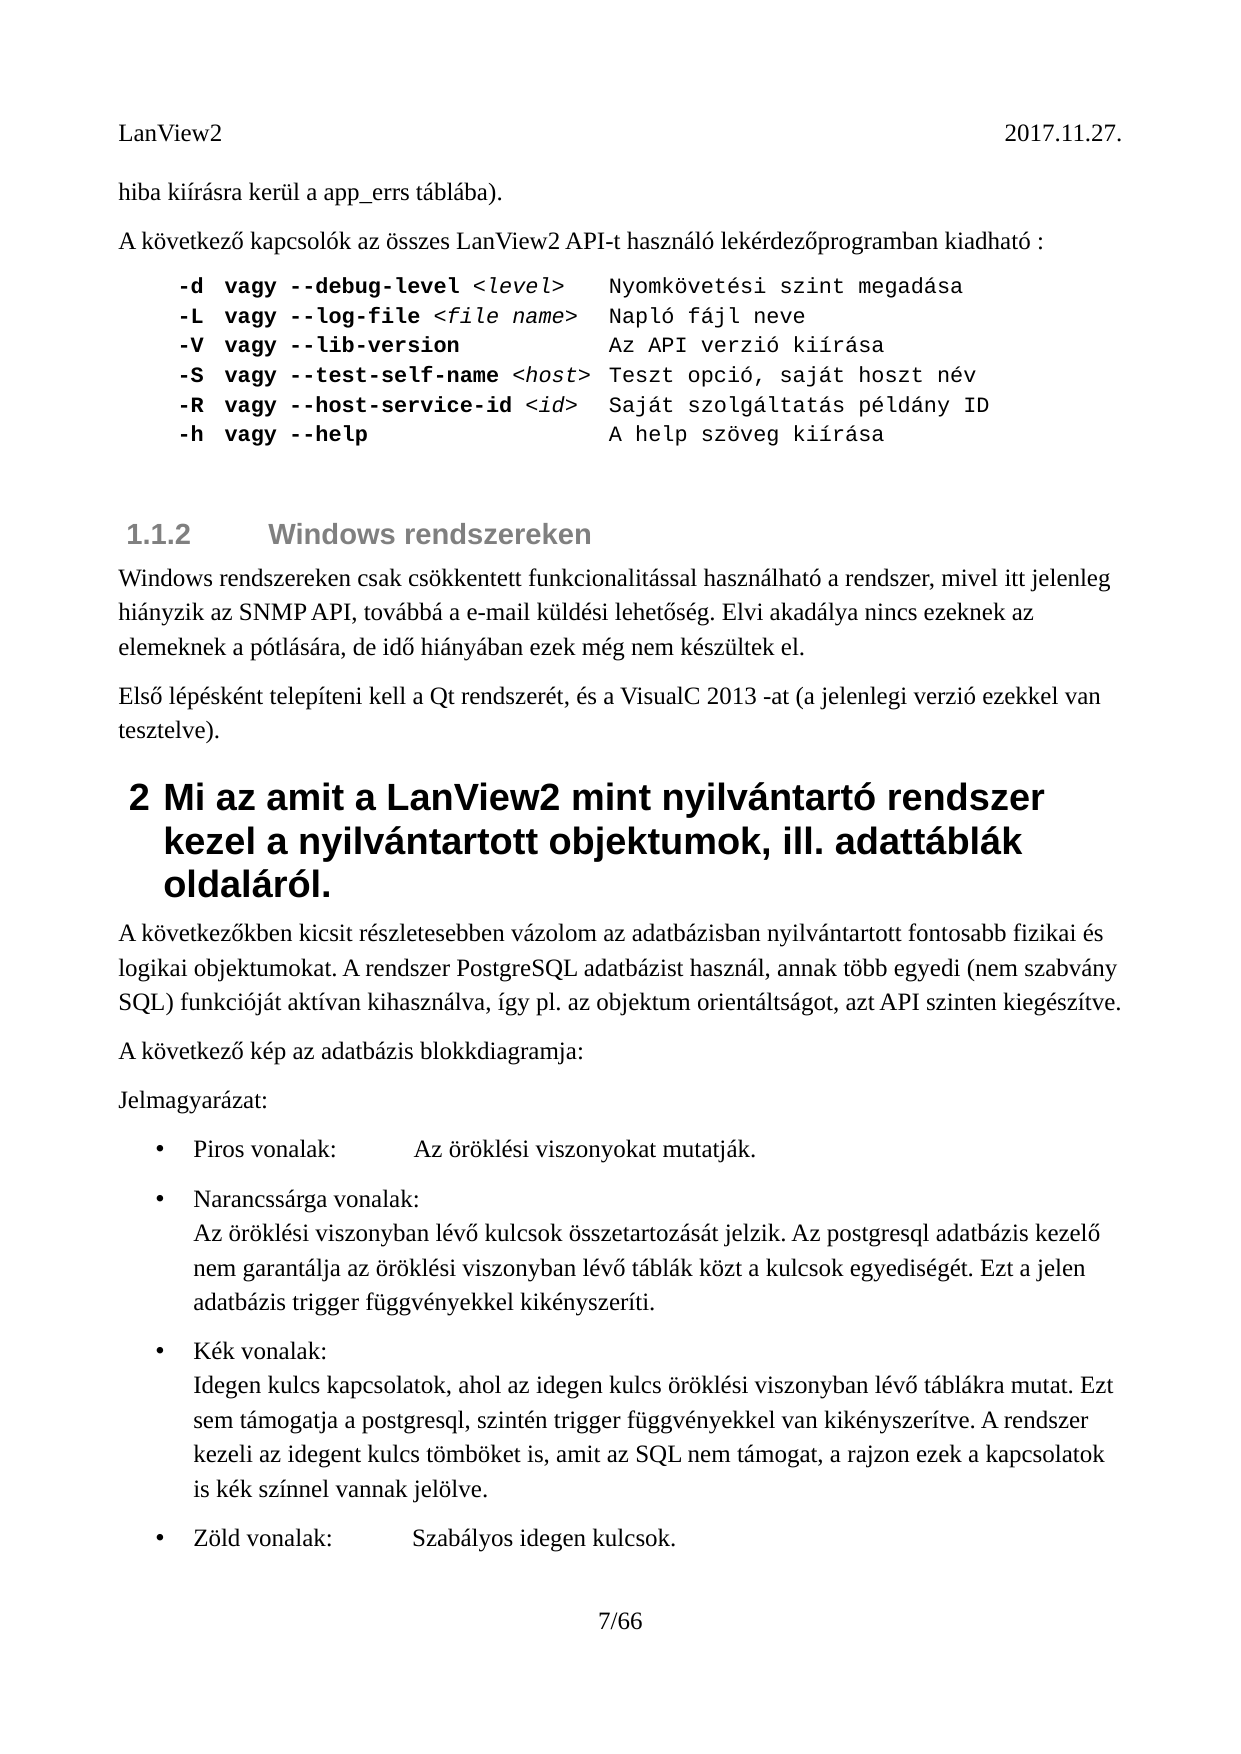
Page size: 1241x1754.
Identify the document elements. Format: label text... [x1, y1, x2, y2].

text Jelmagyarázat: [118, 1086, 1122, 1114]
subtitle Mi az amit a LanView2 mint nyilvántartó rendszer kezel a nyilvántartott objektumok, ill. adattáblák oldaláról. [118, 775, 1122, 906]
subtitle Windows rendszereken [118, 517, 1122, 551]
text A következő kép az adatbázis blokkdiagramja: [118, 1036, 1122, 1065]
list Piros vonalak: Az öröklési viszonyokat mutatják. [156, 1134, 1122, 1163]
text Windows rendszereken csak csökkentett funkcionalitással használható a rendszer, mivel itt jelenleg hiányzik az SNMP API, továbbá a e-mail küldési lehetőség. Elvi akadálya nincs ezeknek az elemeknek a pótlására, de idő hiányában ezek még nem készültek el. [118, 563, 1122, 661]
text A következőkben kicsit részletesebben vázolom az adatbázisban nyilvántartott fontosabb fizikai és logikai objektumokat. A rendszer PostgreSQL adatbázist használ, annak több egyedi (nem szabvány SQL) funkcióját aktívan kihasználva, így pl. az objektum orientáltságot, azt API szinten kiegészítve. [118, 918, 1122, 1016]
list Kék vonalak: Idegen kulcs kapcsolatok, ahol az idegen kulcs öröklési viszonyban lévő táblákra mutat. Ezt sem támogatja a postgresql, szintén trigger függvényekkel van kikényszerítve. A rendszer kezeli az idegent kulcs tömböket is, amit az SQL nem támogat, a rajzon ezek a kapcsolatok is kék színnel vannak jelölve. [156, 1336, 1122, 1503]
text hiba kiírásra kerül a app_errs táblába). [118, 177, 1122, 206]
list Zöld vonalak: Szabályos idegen kulcsok. [156, 1523, 1122, 1552]
list Narancssárga vonalak: Az öröklési viszonyban lévő kulcsok összetartozását jelzik. Az postgresql adatbázis kezelő nem garantálja az öröklési viszonyban lévő táblák közt a kulcsok egyediségét. Ezt a jelen adatbázis trigger függvényekkel kikényszeríti. [156, 1184, 1122, 1316]
text -d vagy --debug-level <level> Nyomkövetési szint megadása -L vagy --log-file <file name> Napló fájl neve -V vagy --lib-version Az API verzió kiírása -S vagy --test-self-name <host> Teszt opció, saját hoszt név -R vagy --host-service-id <id> Saját szolgáltatás példány ID -h vagy --help A help szöveg kiírása [177, 275, 1122, 448]
text A következő kapcsolók az összes LanView2 API-t használó lekérdezőprogramban kiadható : [118, 226, 1122, 255]
text Első lépésként telepíteni kell a Qt rendszerét, és a VisualC 2013 -at (a jelenlegi verzió ezekkel van tesztelve). [118, 681, 1122, 744]
